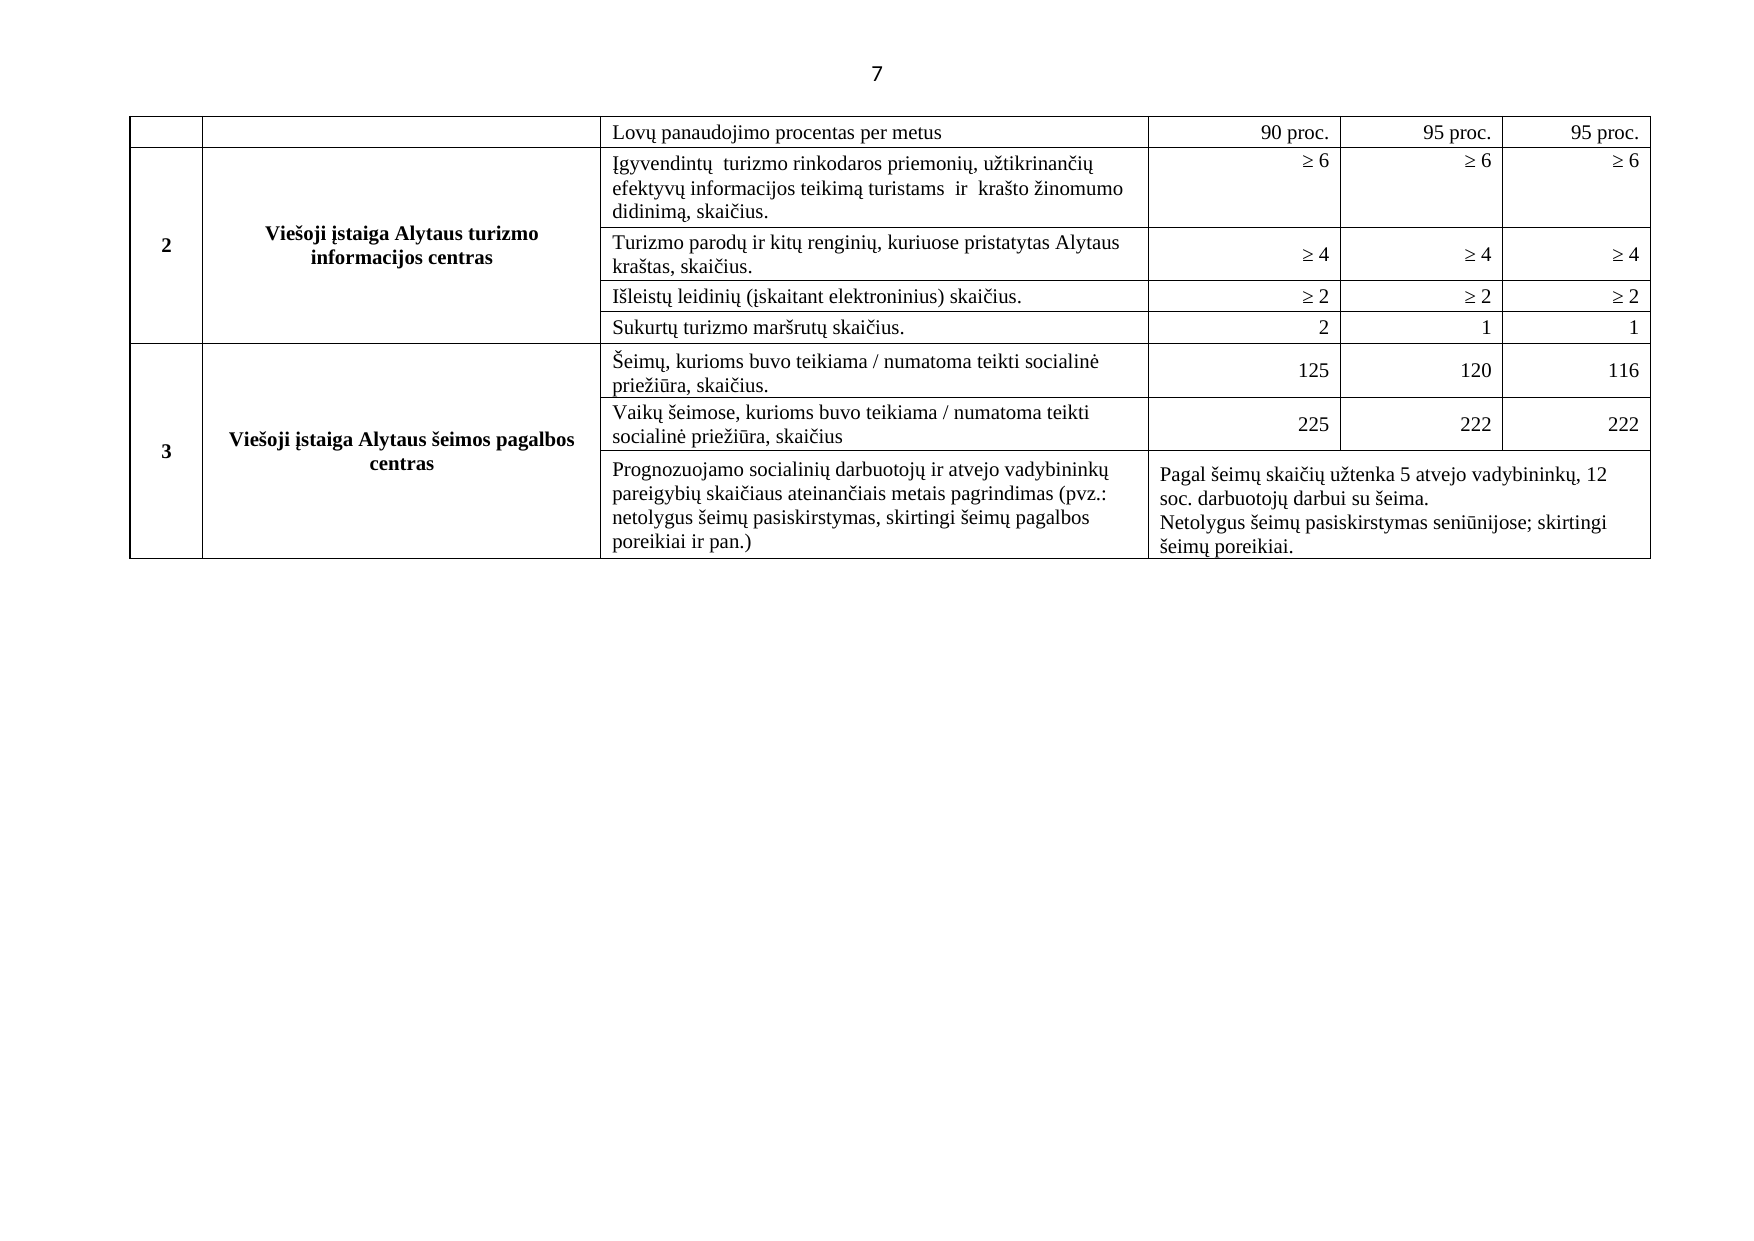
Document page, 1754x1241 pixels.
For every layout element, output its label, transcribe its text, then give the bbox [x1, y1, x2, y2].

table_cell Viešoji įstaiga Alytaus turizmo informacijos centras [203, 148, 600, 342]
table_cell 1 [1503, 312, 1650, 342]
table_cell Išleistų leidinių (įskaitant elektroninius) skaičius. [601, 281, 1148, 311]
table_cell ≥ 6 [1341, 148, 1502, 227]
table_cell [203, 117, 600, 147]
table_cell Įgyvendintų turizmo rinkodaros priemonių, užtikrinančių efektyvų informacijos teikimą turistams ir krašto žinomumo didinimą, skaičius. [601, 148, 1148, 227]
table_cell Turizmo parodų ir kitų renginių, kuriuose pristatytas Alytaus kraštas, skaičius. [601, 228, 1148, 280]
table_cell Sukurtų turizmo maršrutų skaičius. [601, 312, 1148, 342]
table_cell Pagal šeimų skaičių užtenka 5 atvejo vadybininkų, 12 soc. darbuotojų darbui su šeima. Netolygus šeimų pasiskirstymas seniūnijose; skirtingi šeimų poreikiai. [1149, 451, 1650, 558]
table_cell ≥ 2 [1341, 281, 1502, 311]
table_cell 125 [1149, 344, 1340, 397]
table_cell 222 [1503, 398, 1650, 450]
table_cell 95 proc. [1503, 117, 1650, 147]
table_cell ≥ 4 [1341, 228, 1502, 280]
table_cell 2 [1149, 312, 1340, 342]
table_cell Lovų panaudojimo procentas per metus [601, 117, 1148, 147]
table_cell ≥ 2 [1149, 281, 1340, 311]
table_cell Viešoji įstaiga Alytaus šeimos pagalbos centras [203, 344, 600, 558]
table_cell 222 [1341, 398, 1502, 450]
table_cell ≥ 2 [1503, 281, 1650, 311]
table_cell 2 [131, 148, 202, 342]
table_cell 116 [1503, 344, 1650, 397]
table_cell ≥ 6 [1503, 148, 1650, 227]
table_cell ≥ 4 [1503, 228, 1650, 280]
table_cell ≥ 6 [1149, 148, 1340, 227]
table_cell Vaikų šeimose, kurioms buvo teikiama / numatoma teikti socialinė priežiūra, skaičius [601, 398, 1148, 450]
table_cell ≥ 4 [1149, 228, 1340, 280]
table_cell 1 [1341, 312, 1502, 342]
table_cell 95 proc. [1341, 117, 1502, 147]
table_cell 225 [1149, 398, 1340, 450]
table_cell [131, 117, 202, 147]
table_cell Prognozuojamo socialinių darbuotojų ir atvejo vadybininkų pareigybių skaičiaus ateinančiais metais pagrindimas (pvz.: netolygus šeimų pasiskirstymas, skirtingi šeimų pagalbos poreikiai ir pan.) [601, 451, 1148, 558]
table_cell 3 [131, 344, 202, 558]
table_cell 120 [1341, 344, 1502, 397]
table_cell Šeimų, kurioms buvo teikiama / numatoma teikti socialinė priežiūra, skaičius. [601, 344, 1148, 397]
table_cell 90 proc. [1149, 117, 1340, 147]
